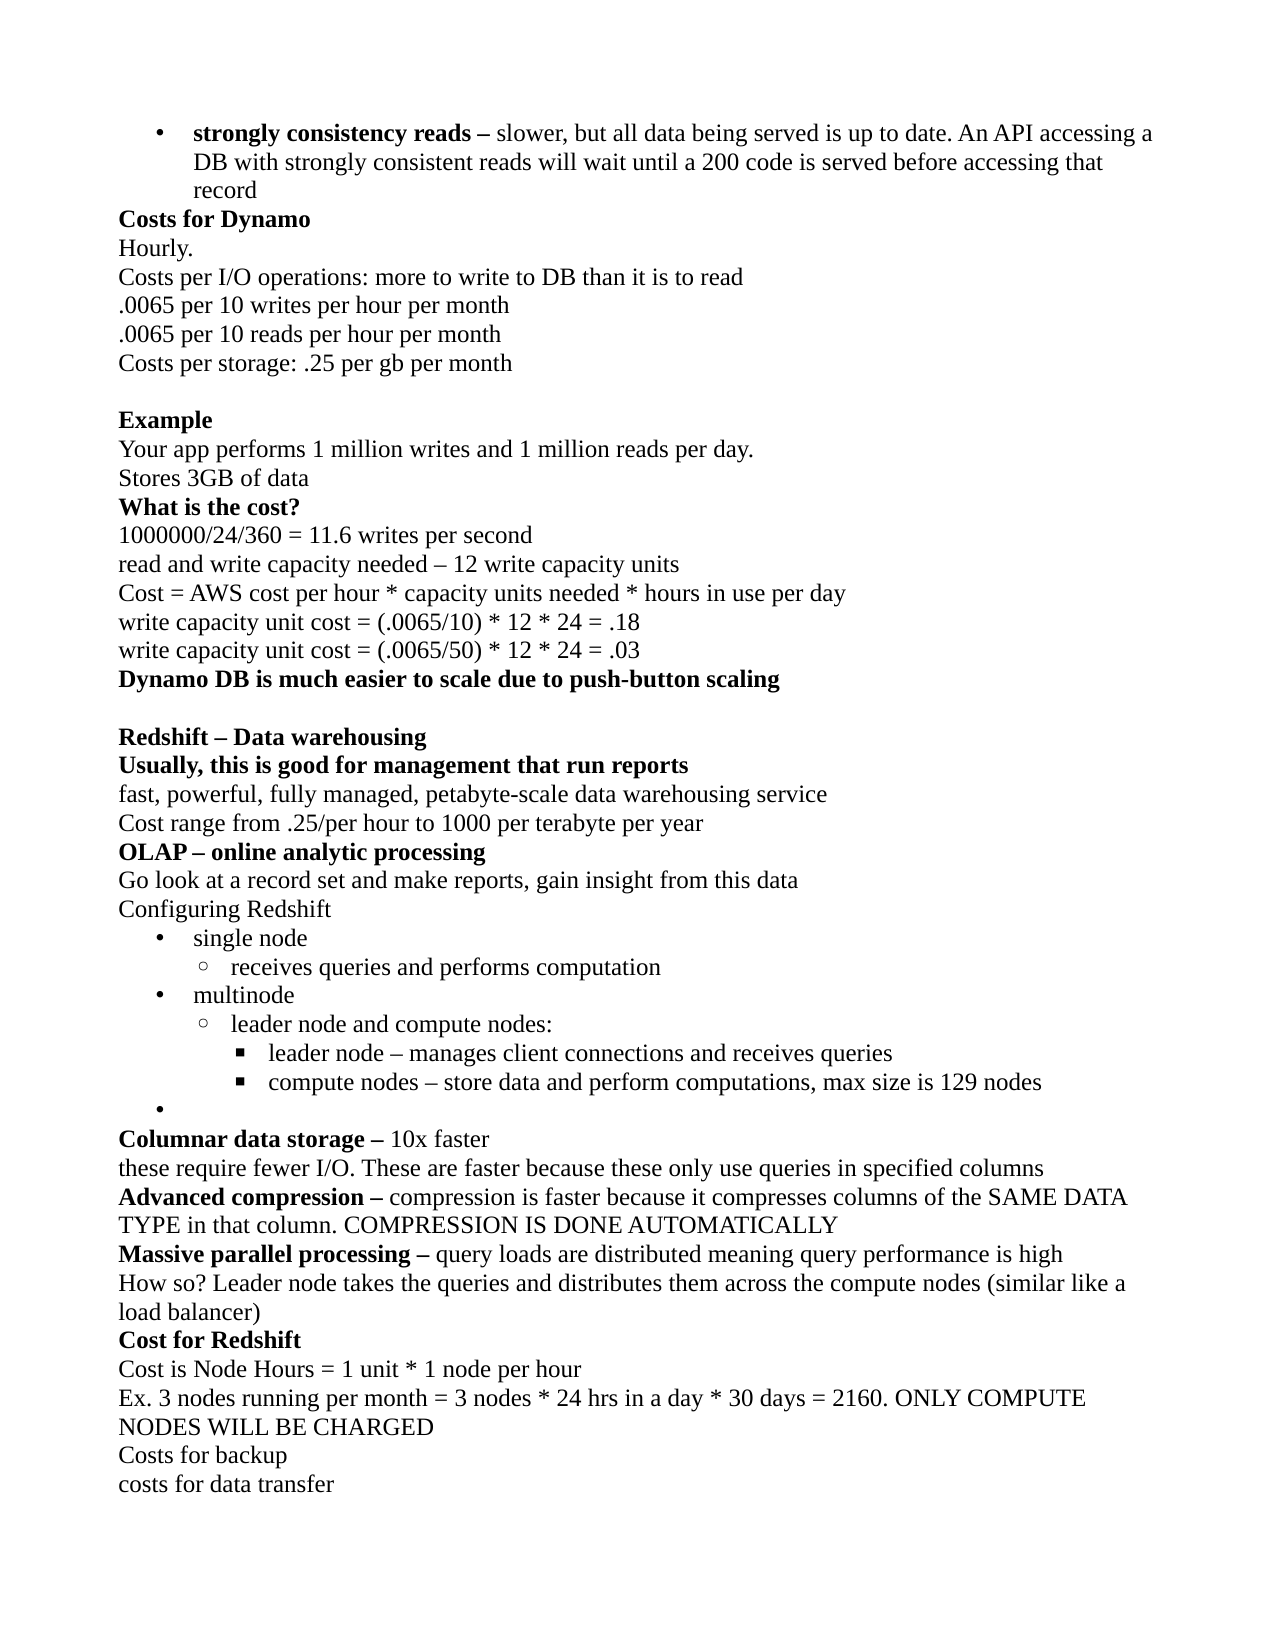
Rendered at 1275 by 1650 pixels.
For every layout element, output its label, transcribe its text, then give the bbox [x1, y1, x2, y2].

list strongly consistency reads – slower, but all data being served is up to date. An API accessing a DB with strongly consistent reads will wait until a 200 code is served before accessing that record [156, 118, 1157, 204]
text Costs per storage: .25 per gb per month [118, 348, 1157, 377]
text OLAP – online analytic processing [118, 837, 1157, 866]
text Hourly. [118, 233, 1157, 262]
list leader node – manages client connections and receives queries [231, 1038, 1157, 1067]
text write capacity unit cost = (.0065/10) * 12 * 24 = .18 [118, 607, 1157, 636]
text Your app performs 1 million writes and 1 million reads per day. [118, 434, 1157, 463]
text Example [118, 406, 1157, 434]
text Costs for backup [118, 1441, 1157, 1469]
text Ex. 3 nodes running per month = 3 nodes * 24 hrs in a day * 30 days = 2160. ONLY COMPUTE NODES WILL BE CHARGED [118, 1383, 1157, 1441]
text How so? Leader node takes the queries and distributes them across the compute nodes (similar like a load balancer) [118, 1268, 1157, 1326]
list compute nodes – store data and perform computations, max size is 129 nodes [231, 1067, 1157, 1096]
text these require fewer I/O. These are faster because these only use queries in specified columns [118, 1153, 1157, 1182]
text Columnar data storage – 10x faster [118, 1124, 1157, 1153]
text costs for data transfer [118, 1469, 1157, 1498]
text write capacity unit cost = (.0065/50) * 12 * 24 = .03 [118, 636, 1157, 664]
text fast, powerful, fully managed, petabyte-scale data warehousing service [118, 779, 1157, 808]
text Cost = AWS cost per hour * capacity units needed * hours in use per day [118, 578, 1157, 607]
list single node [156, 923, 1157, 952]
text Advanced compression – compression is faster because it compresses columns of the SAME DATA TYPE in that column. COMPRESSION IS DONE AUTOMATICALLY [118, 1182, 1157, 1239]
text Cost for Redshift [118, 1326, 1157, 1354]
text Dynamo DB is much easier to scale due to push-button scaling [118, 664, 1157, 693]
text .0065 per 10 reads per hour per month [118, 319, 1157, 348]
text .0065 per 10 writes per hour per month [118, 291, 1157, 319]
text Cost range from .25/per hour to 1000 per terabyte per year [118, 808, 1157, 837]
text Cost is Node Hours = 1 unit * 1 node per hour [118, 1354, 1157, 1383]
text Configuring Redshift [118, 894, 1157, 923]
list multinode [156, 981, 1157, 1009]
list leader node and compute nodes: [193, 1009, 1157, 1038]
text Stores 3GB of data [118, 463, 1157, 492]
text Usually, this is good for management that run reports [118, 751, 1157, 779]
text 1000000/24/360 = 11.6 writes per second [118, 521, 1157, 549]
text Go look at a record set and make reports, gain insight from this data [118, 866, 1157, 894]
text Costs for Dynamo [118, 204, 1157, 233]
text Massive parallel processing – query loads are distributed meaning query performance is high [118, 1239, 1157, 1268]
text Costs per I/O operations: more to write to DB than it is to read [118, 262, 1157, 291]
text Redshift – Data warehousing [118, 722, 1157, 751]
text read and write capacity needed – 12 write capacity units [118, 549, 1157, 578]
text What is the cost? [118, 492, 1157, 521]
list receives queries and performs computation [193, 952, 1157, 981]
